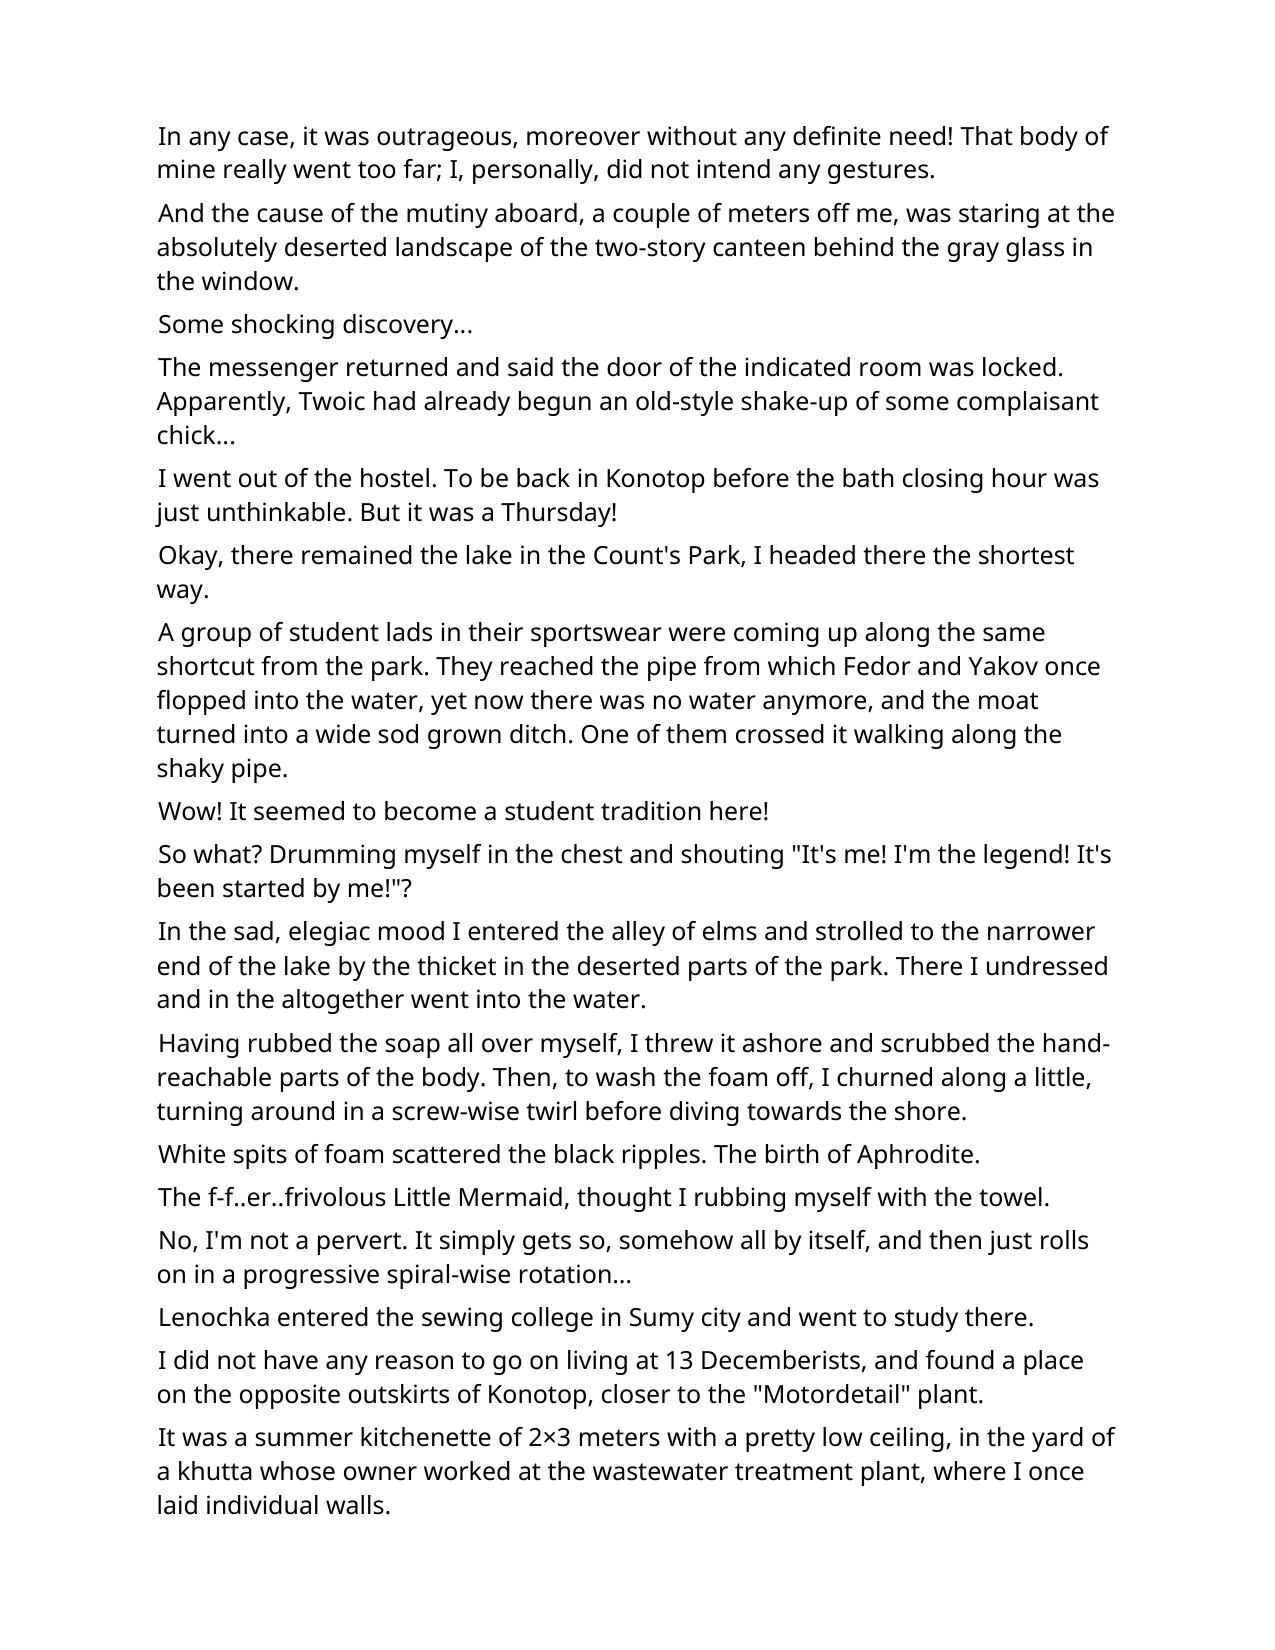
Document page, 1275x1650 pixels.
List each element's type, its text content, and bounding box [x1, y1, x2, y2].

text Lenochka entered the sewing college in Sumy city and went to study there. [156, 1299, 1118, 1333]
text White spits of foam scattered the black ripples. The birth of Aphrodite. [156, 1136, 1118, 1170]
text So what? Drumming myself in the chest and shouting "It's me! I'm the legend! It's been started by me!"? [156, 837, 1118, 905]
text Having rubbed the soap all over myself, I threw it ashore and scrubbed the hand-reachable parts of the body. Then, to wash the foam off, I churned along a little, turning around in a screw-wise twirl before diving towards the shore. [156, 1025, 1118, 1127]
text No, I'm not a pervert. It simply gets so, somehow all by itself, and then just rolls on in a progressive spiral-wise rotation… [156, 1222, 1118, 1291]
text Some shocking discovery... [156, 306, 1118, 340]
text And the cause of the mutiny aboard, a couple of meters off me, was staring at the absolutely deserted landscape of the two-story canteen behind the gray glass in the window. [156, 195, 1118, 297]
text I went out of the hostel. To be back in Konotop before the bath closing hour was just unthinkable. But it was a Thursday! [156, 461, 1118, 529]
text I did not have any reason to go on living at 13 Decemberists, and found a place on the opposite outskirts of Konotop, closer to the "Motordetail" plant. [156, 1342, 1118, 1411]
text In any case, it was outrageous, moreover without any definite need! That body of mine really went too far; I, personally, did not intend any gestures. [156, 118, 1118, 186]
text Wow! It seemed to become a student tradition here! [156, 794, 1118, 828]
text A group of student lads in their sportswear were coming up along the same shortcut from the park. They reached the pipe from which Fedor and Yakov once flopped into the water, yet now there was no water anymore, and the moat turned into a wide sod grown ditch. One of them crossed it walking along the shaky pipe. [156, 615, 1118, 785]
text It was a summer kitchenette of 2×3 meters with a pretty low ceiling, in the yard of a khutta whose owner worked at the wastewater treatment plant, where I once laid individual walls. [156, 1419, 1118, 1522]
text The messenger returned and said the door of the indicated room was locked. Apparently, Twoic had already begun an old-style shake-up of some complaisant chick... [156, 349, 1118, 452]
text In the sad, elegiac mood I entered the alley of elms and strolled to the narrower end of the lake by the thicket in the deserted parts of the park. There I undressed and in the altogether went into the water. [156, 914, 1118, 1016]
text The f-f..er..frivolous Little Mermaid, thought I rubbing myself with the towel. [156, 1179, 1118, 1213]
text Okay, there remained the lake in the Count's Park, I headed there the shortest way. [156, 538, 1118, 606]
